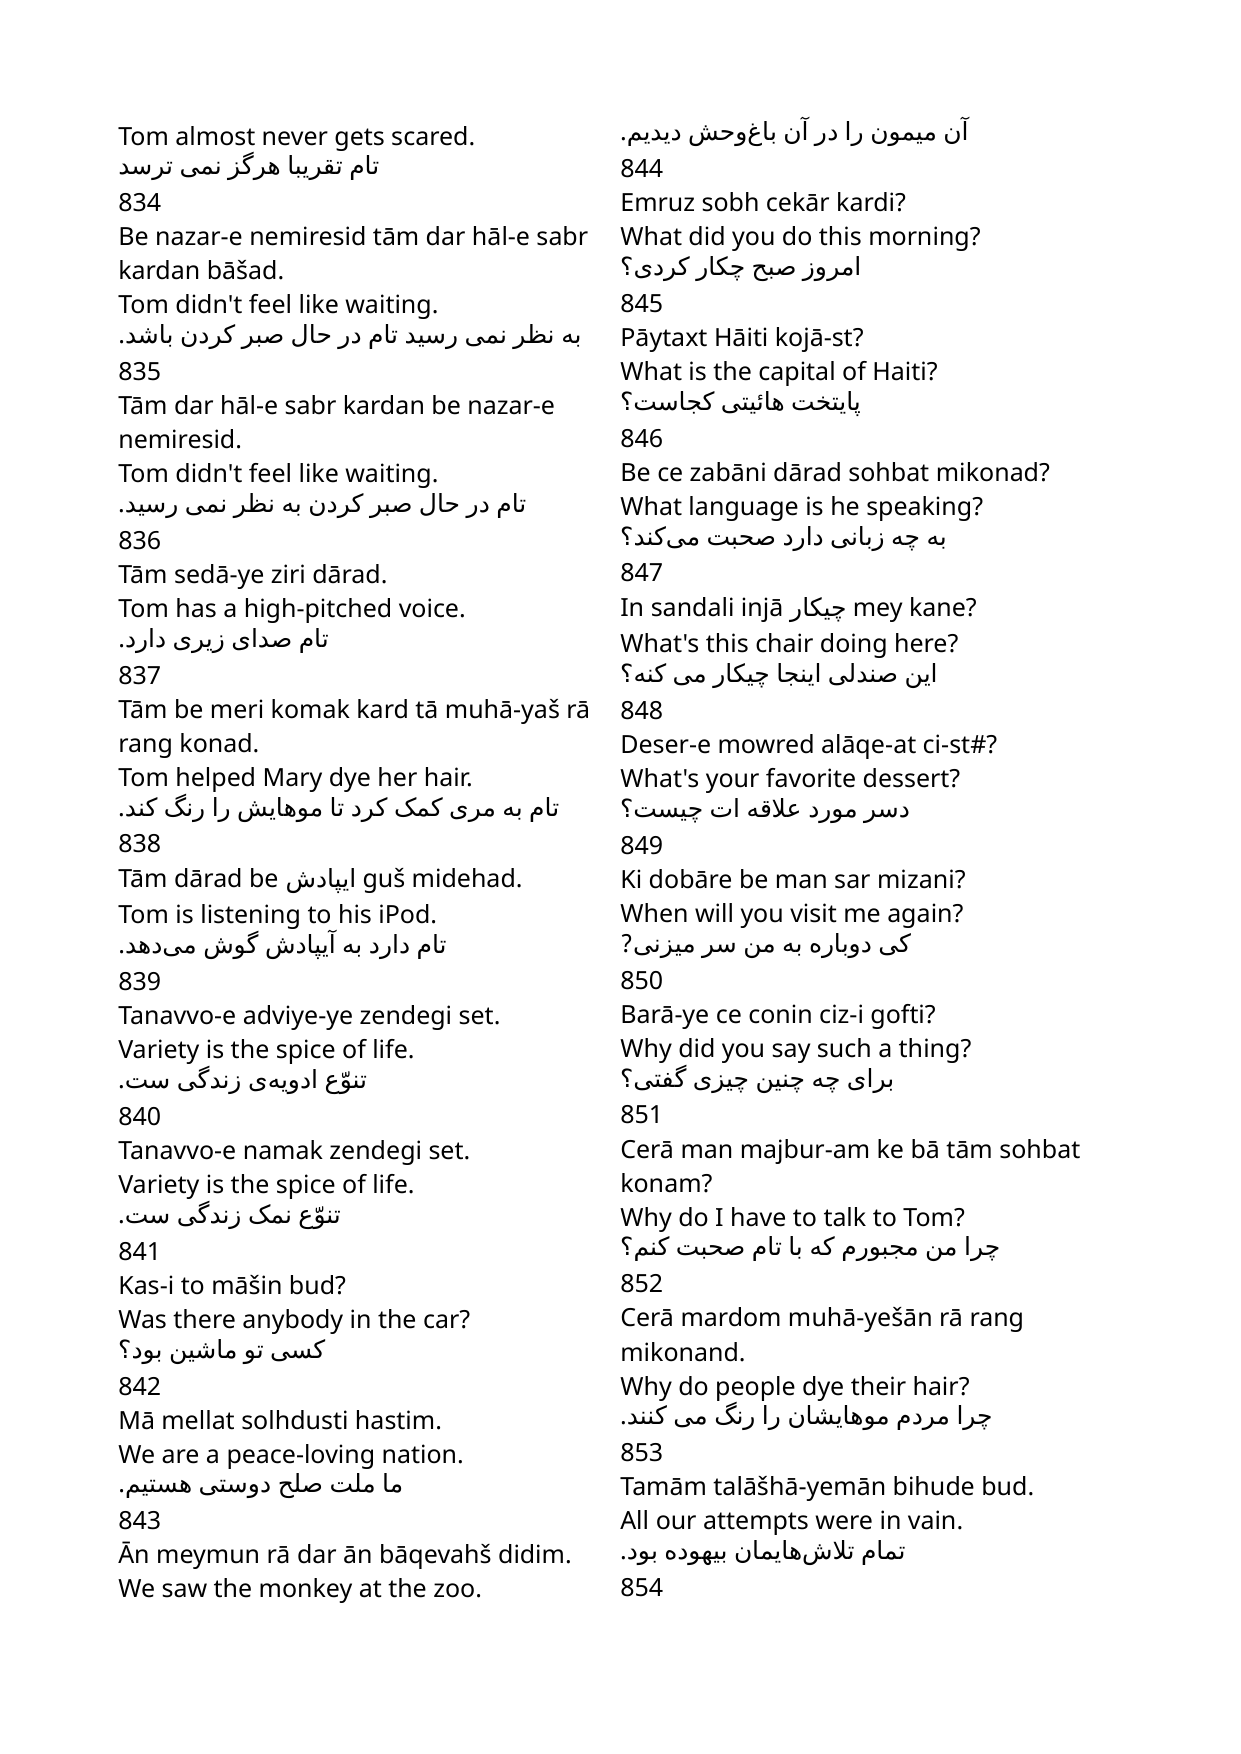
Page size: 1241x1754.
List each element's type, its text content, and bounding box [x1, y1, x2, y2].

text ما ملت صلح دوستی هستیم. [118, 1470, 620, 1503]
text کسی تو ماشین بود؟ [118, 1336, 620, 1368]
text تام صدای زیری دارد. [118, 625, 620, 657]
text Why do people dye their hair? [620, 1368, 1122, 1402]
text Tām dar hāl-e sabr kardan be nazar-e nemi‌resid. [118, 388, 620, 456]
text کی دوباره به من سر میزنی? [620, 930, 1122, 962]
text Was there anybody in the car? [118, 1302, 620, 1336]
text چرا من مجبورم که با تام صحبت کنم؟ [620, 1233, 1122, 1266]
text Variety is the spice of life. [118, 1167, 620, 1201]
text Why did you say such a thing? [620, 1031, 1122, 1064]
text 840 [118, 1099, 620, 1133]
text We saw the monkey at the zoo. [118, 1571, 620, 1605]
text When will you visit me again? [620, 896, 1122, 930]
text چرا مردم موهایشان را رنگ می کنند. [620, 1402, 1122, 1435]
text Tom almost never gets scared. [118, 118, 620, 152]
text تام در حال صبر کردن به نظر نمی رسید. [118, 490, 620, 522]
text 853 [620, 1435, 1122, 1469]
text Tanavvo-e namak zendegi set. [118, 1133, 620, 1167]
text به نظر نمی رسید تام در حال صبر کردن باشد. [118, 321, 620, 354]
text 848 [620, 693, 1122, 727]
text 837 [118, 657, 620, 691]
text برای چه چنین چیزی گفتی؟ [620, 1064, 1122, 1097]
text آن میمون را در آن باغ‌وحش دیدیم. [620, 118, 1122, 151]
text What is the capital of Haiti? [620, 354, 1122, 388]
text 841 [118, 1233, 620, 1267]
text Be ce zabāni dārad sohbat mi‌konad? [620, 454, 1122, 488]
text 854 [620, 1570, 1122, 1604]
text تمام تلاش‌هایمان بیهوده بود. [620, 1537, 1122, 1570]
text Tom is listening to his iPod. [118, 897, 620, 931]
text Tom didn't feel like waiting. [118, 456, 620, 490]
text دسر مورد علاقه ات چیست؟ [620, 795, 1122, 828]
text Variety is the spice of life. [118, 1032, 620, 1066]
text 836 [118, 522, 620, 557]
text 846 [620, 420, 1122, 454]
text Tām be meri komak kard tā muhā-yaš rā rang konad. [118, 691, 620, 759]
text Ki dobāre be man sar mi‌zani? [620, 862, 1122, 896]
text Tām sedā-ye ziri dārad. [118, 557, 620, 591]
text In sandali injā چیکار mey kane? [620, 589, 1122, 626]
text What's this chair doing here? [620, 626, 1122, 660]
text تنوّع نمک زندگی ست. [118, 1201, 620, 1233]
text 842 [118, 1368, 620, 1402]
text 843 [118, 1503, 620, 1537]
text 844 [620, 151, 1122, 185]
text تام به مری کمک کرد تا موهایش را رنگ کند. [118, 793, 620, 826]
text Tām dārad be ایپادش guš mi‌dehad. [118, 860, 620, 897]
text پایتخت هائیتی کجاست؟ [620, 388, 1122, 420]
text 834 [118, 185, 620, 219]
text Tom helped Mary dye her hair. [118, 759, 620, 793]
text 838 [118, 826, 620, 860]
text 849 [620, 828, 1122, 862]
text Barā-ye ce conin ciz-i gofti? [620, 996, 1122, 1031]
text Kas-i to māšin bud? [118, 1267, 620, 1302]
text به چه زبانی دارد صحبت می‌کند؟ [620, 522, 1122, 555]
text Tom didn't feel like waiting. [118, 287, 620, 321]
text Pāytaxt Hāiti kojā-st? [620, 319, 1122, 354]
text What's your favorite dessert? [620, 761, 1122, 795]
text تام تقریبا هرگز نمی ترسد [118, 152, 620, 185]
text What did you do this morning? [620, 219, 1122, 253]
text 852 [620, 1266, 1122, 1300]
text All our attempts were in vain. [620, 1503, 1122, 1537]
text Tamām talāš‌hā-yemān bihude bud. [620, 1469, 1122, 1503]
text تنوّع ادویه‌ی زندگی ست. [118, 1066, 620, 1099]
text 851 [620, 1097, 1122, 1131]
text 845 [620, 286, 1122, 319]
text We are a peace-loving nation. [118, 1436, 620, 1470]
text 839 [118, 964, 620, 998]
text What language is he speaking? [620, 488, 1122, 522]
text Be nazar-e nemi‌resid tām dar hāl-e sabr kardan bāšad. [118, 219, 620, 287]
text Emruz sobh cekār kardi? [620, 185, 1122, 219]
text Ān meymun rā dar ān bāqevahš didim. [118, 1537, 620, 1571]
text 835 [118, 354, 620, 388]
text این صندلی اینجا چیکار می کنه؟ [620, 660, 1122, 693]
text Why do I have to talk to Tom? [620, 1199, 1122, 1233]
text Cerā mardom muhā-yešān rā rang mi‌konand. [620, 1300, 1122, 1368]
text Cerā man majbur-am ke bā tām sohbat konam? [620, 1131, 1122, 1199]
text تام دارد به آیپادش گوش می‌دهد. [118, 931, 620, 964]
text 850 [620, 962, 1122, 996]
text Deser-e mowred alāqe‌-at ci-st#? [620, 727, 1122, 761]
text Tanavvo-e adviye‌-ye zendegi set. [118, 998, 620, 1032]
text 847 [620, 555, 1122, 589]
text امروز صبح چکار کردی؟ [620, 253, 1122, 286]
text Mā mellat solhdusti hastim. [118, 1402, 620, 1436]
text Tom has a high-pitched voice. [118, 591, 620, 625]
